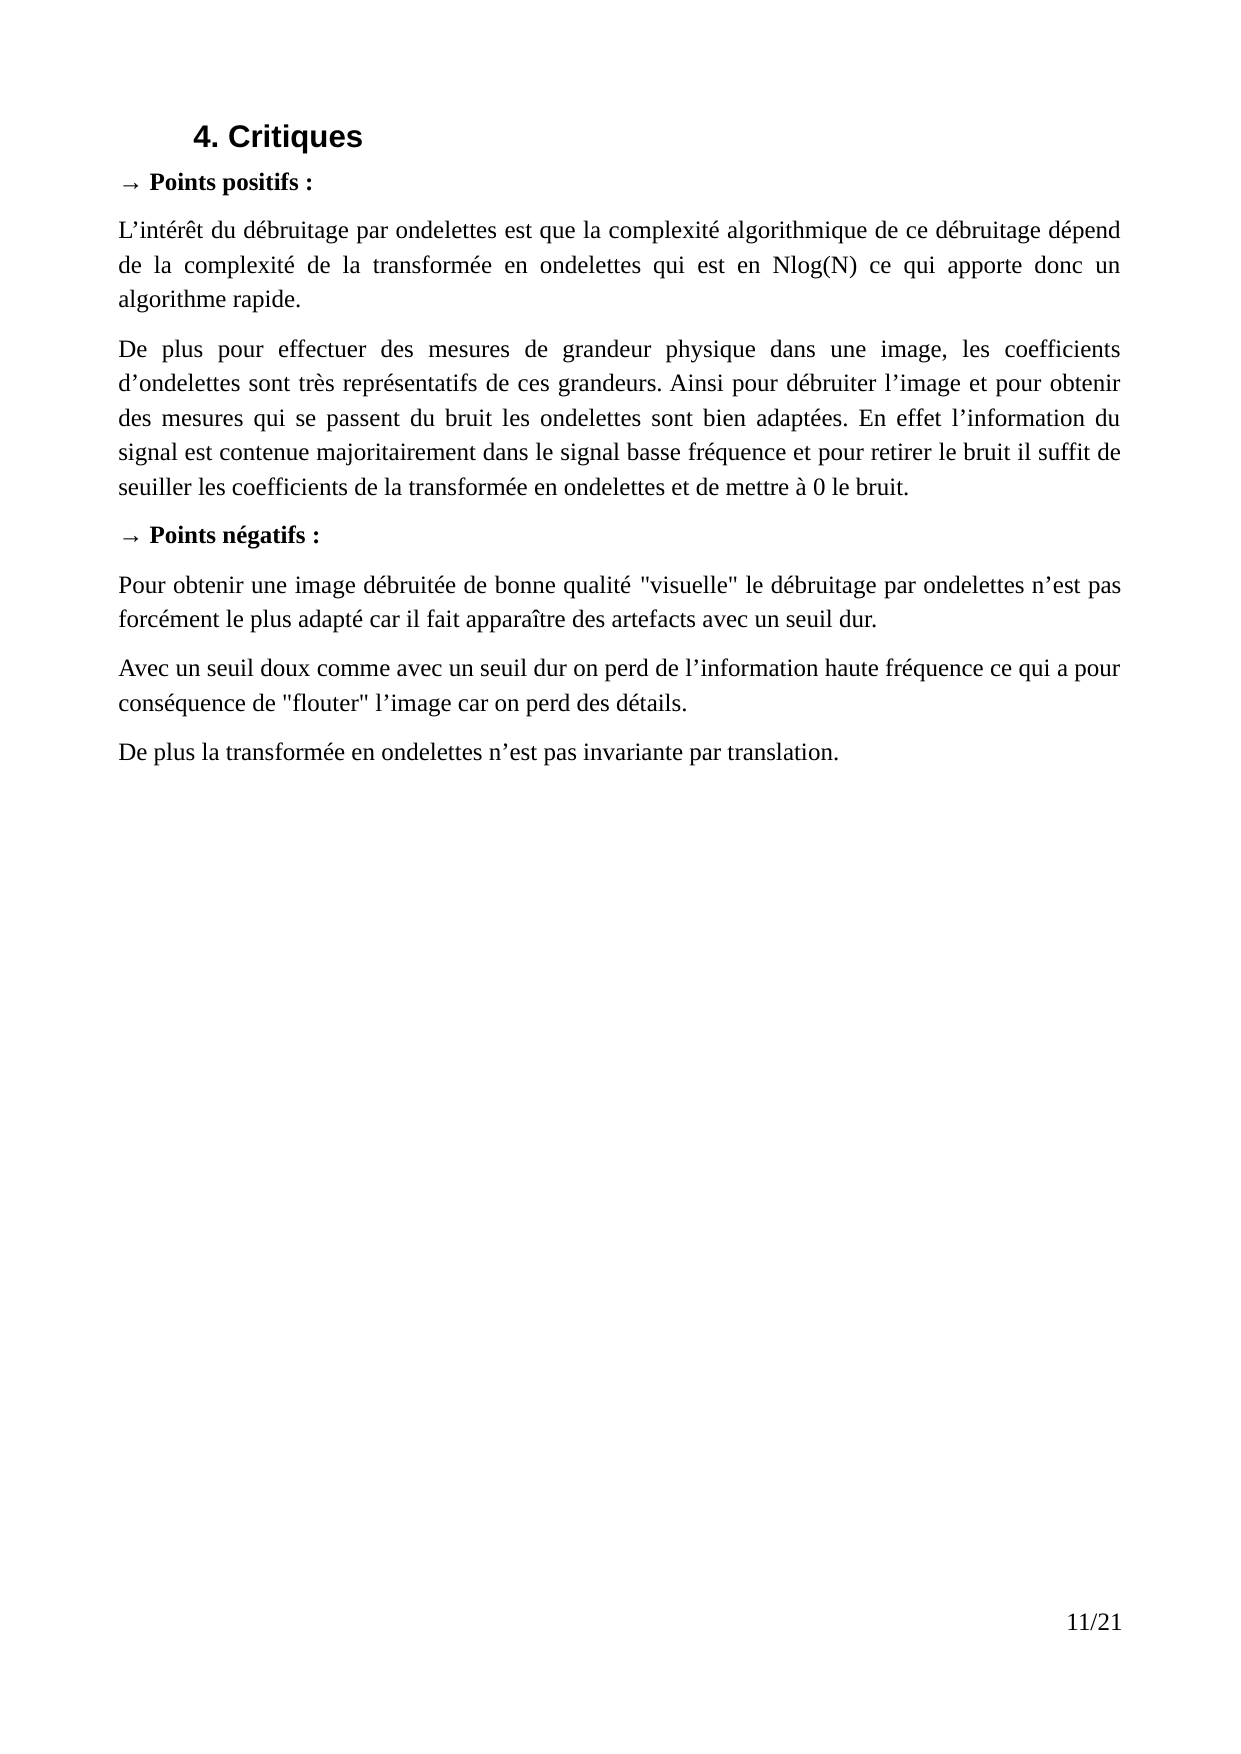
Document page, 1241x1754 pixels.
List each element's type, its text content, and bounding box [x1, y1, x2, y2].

text → Points négatifs : [118, 521, 1122, 549]
text De plus pour effectuer des mesures de grandeur physique dans une image, les coefficients d’ondelettes sont très représentatifs de ces grandeurs. Ainsi pour débruiter l’image et pour obtenir des mesures qui se passent du bruit les ondelettes sont bien adaptées. En effet l’information du signal est contenue majoritairement dans le signal basse fréquence et pour retirer le bruit il suffit de seuiller les coefficients de la transformée en ondelettes et de mettre à 0 le bruit. [118, 334, 1122, 500]
text Pour obtenir une image débruitée de bonne qualité "visuelle" le débruitage par ondelettes n’est pas forcément le plus adapté car il fait apparaître des artefacts avec un seuil dur. [118, 570, 1122, 633]
text Avec un seuil doux comme avec un seuil dur on perd de l’information haute fréquence ce qui a pour conséquence de "flouter" l’image car on perd des détails. [118, 653, 1122, 716]
subtitle 4. Critiques [118, 118, 1122, 154]
text L’intérêt du débruitage par ondelettes est que la complexité algorithmique de ce débruitage dépend de la complexité de la transformée en ondelettes qui est en Nlog(N) ce qui apporte donc un algorithme rapide. [118, 216, 1122, 313]
text De plus la transformée en ondelettes n’est pas invariante par translation. [118, 737, 1122, 766]
text → Points positifs : [118, 167, 1122, 195]
